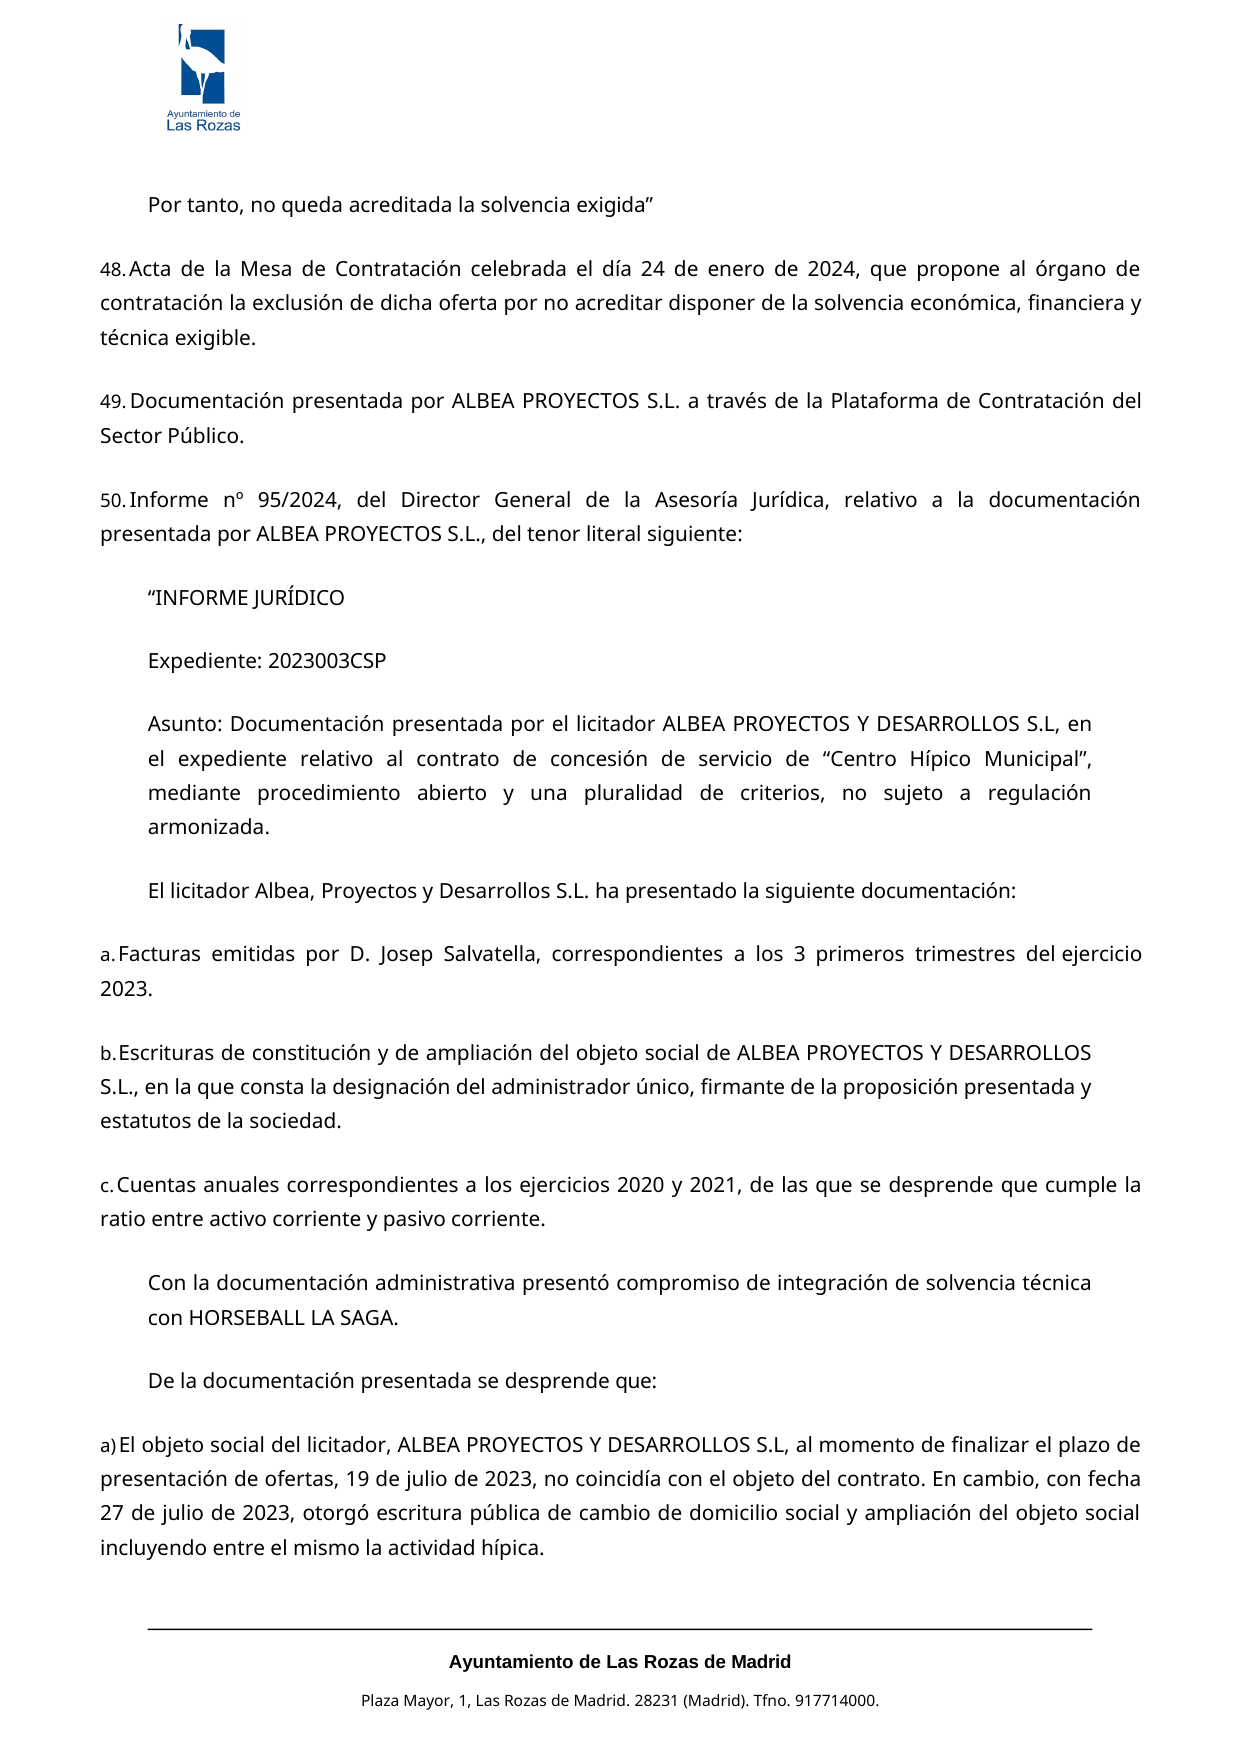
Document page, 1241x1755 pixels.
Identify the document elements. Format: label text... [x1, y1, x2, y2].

list Acta de la Mesa de Contratación celebrada el día 24 de enero de 2024, que propone al órgano de contratación la exclusión de dicha oferta por no acreditar disponer de la solvencia económica, financiera y técnica exigible. [100, 254, 1143, 351]
list Cuentas anuales correspondientes a los ejercicios 2020 y 2021, de las que se desprende que cumple la ratio entre activo corriente y pasivo corriente. [100, 1170, 1143, 1233]
list Informe nº 95/2024, del Director General de la Asesoría Jurídica, relativo a la documentación presentada por ALBEA PROYECTOS S.L., del tenor literal siguiente: [100, 485, 1143, 547]
text Con la documentación administrativa presentó compromiso de integración de solvencia técnica con HORSEBALL LA SAGA. [148, 1268, 1093, 1331]
list El objeto social del licitador, ALBEA PROYECTOS Y DESARROLLOS S.L, al momento de finalizar el plazo de presentación de ofertas, 19 de julio de 2023, no coincidía con el objeto del contrato. En cambio, con fecha 27 de julio de 2023, otorgó escritura pública de cambio de domicilio social y ampliación del objeto social incluyendo entre el mismo la actividad hípica. [100, 1430, 1143, 1561]
text Asunto: Documentación presentada por el licitador ALBEA PROYECTOS Y DESARROLLOS S.L, en el expediente relativo al contrato de concesión de servicio de “Centro Hípico Municipal”, mediante procedimiento abierto y una pluralidad de criterios, no sujeto a regulación armonizada. [148, 709, 1093, 841]
list Documentación presentada por ALBEA PROYECTOS S.L. a través de la Plataforma de Contratación del Sector Público. [100, 386, 1143, 449]
list Facturas emitidas por D. Josep Salvatella, correspondientes a los 3 primeros trimestres del ejercicio 2023. [100, 939, 1143, 1002]
text El licitador Albea, Proyectos y Desarrollos S.L. ha presentado la siguiente documentación: [148, 876, 1143, 904]
text Expediente: 2023003CSP [148, 646, 1143, 674]
list Escrituras de constitución y de ampliación del objeto social de ALBEA PROYECTOS Y DESARROLLOS S.L., en la que consta la designación del administrador único, firmante de la proposición presentada y estatutos de la sociedad. [100, 1038, 1093, 1135]
text De la documentación presentada se desprende que: [148, 1367, 1143, 1395]
text “INFORME JURÍDICO [148, 583, 1143, 611]
text Por tanto, no queda acreditada la solvencia exigida” [148, 191, 1143, 219]
